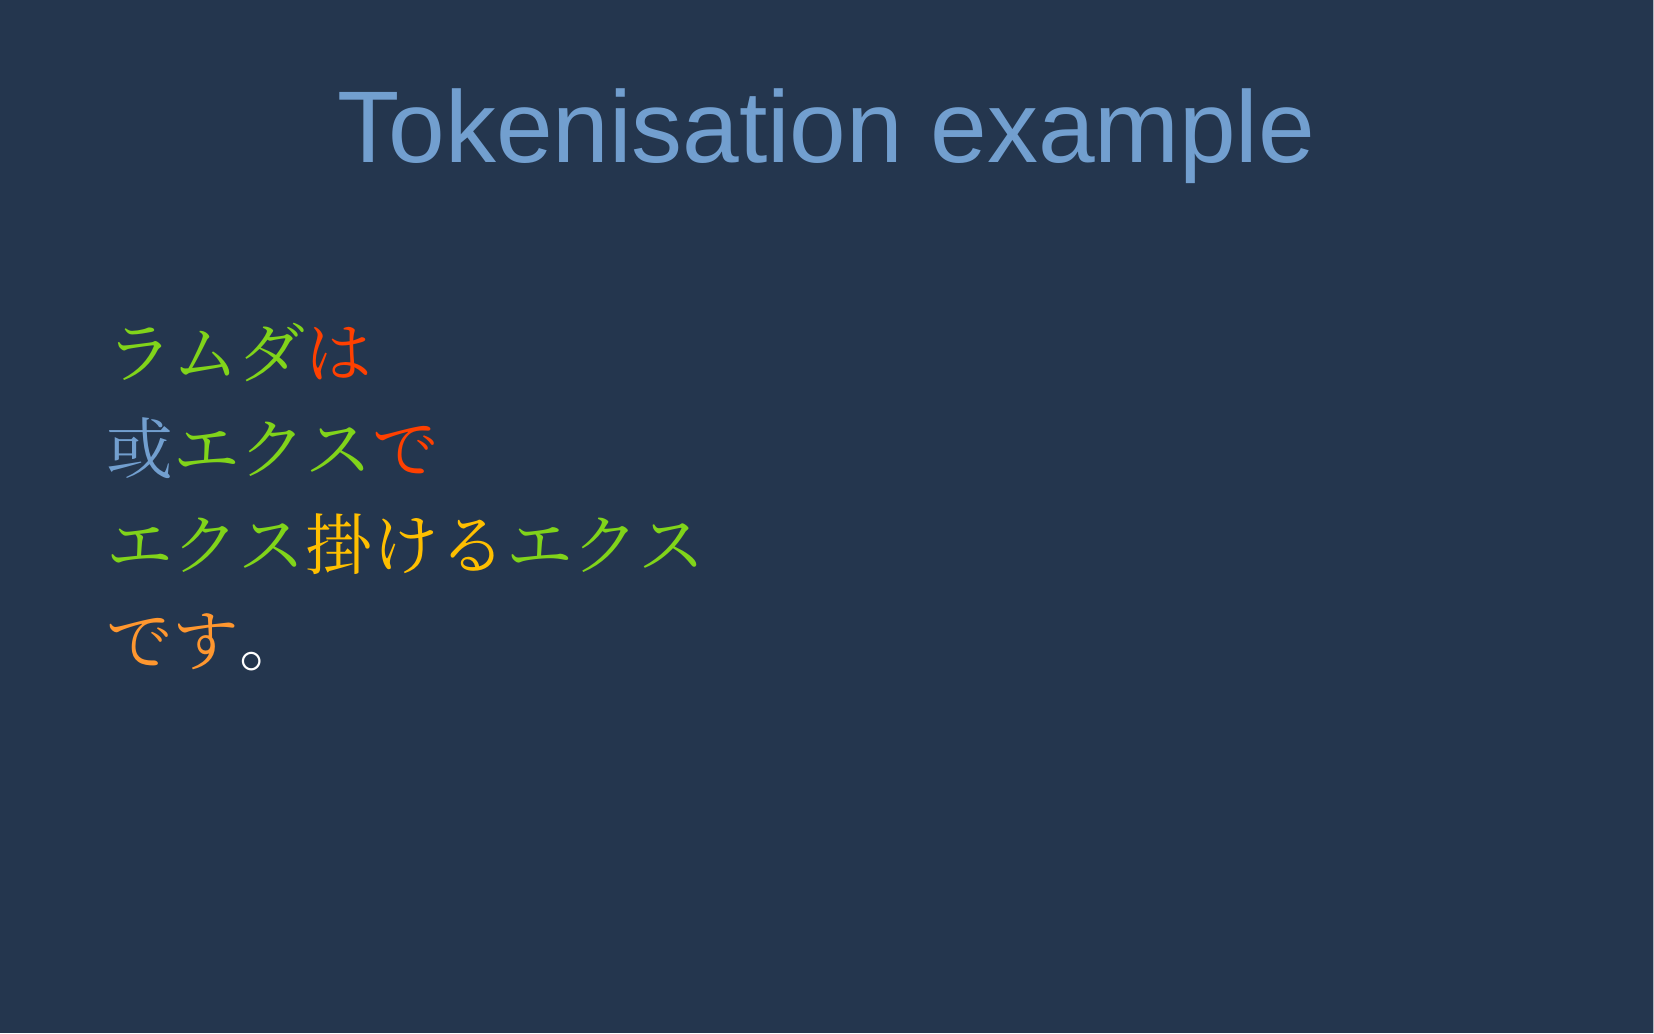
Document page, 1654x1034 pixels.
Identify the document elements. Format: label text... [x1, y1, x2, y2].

title Tokenisation example [82, 41, 1571, 214]
subtitle ラムダは 或エクスで エクス掛けるエクス です。 [106, 240, 1595, 840]
